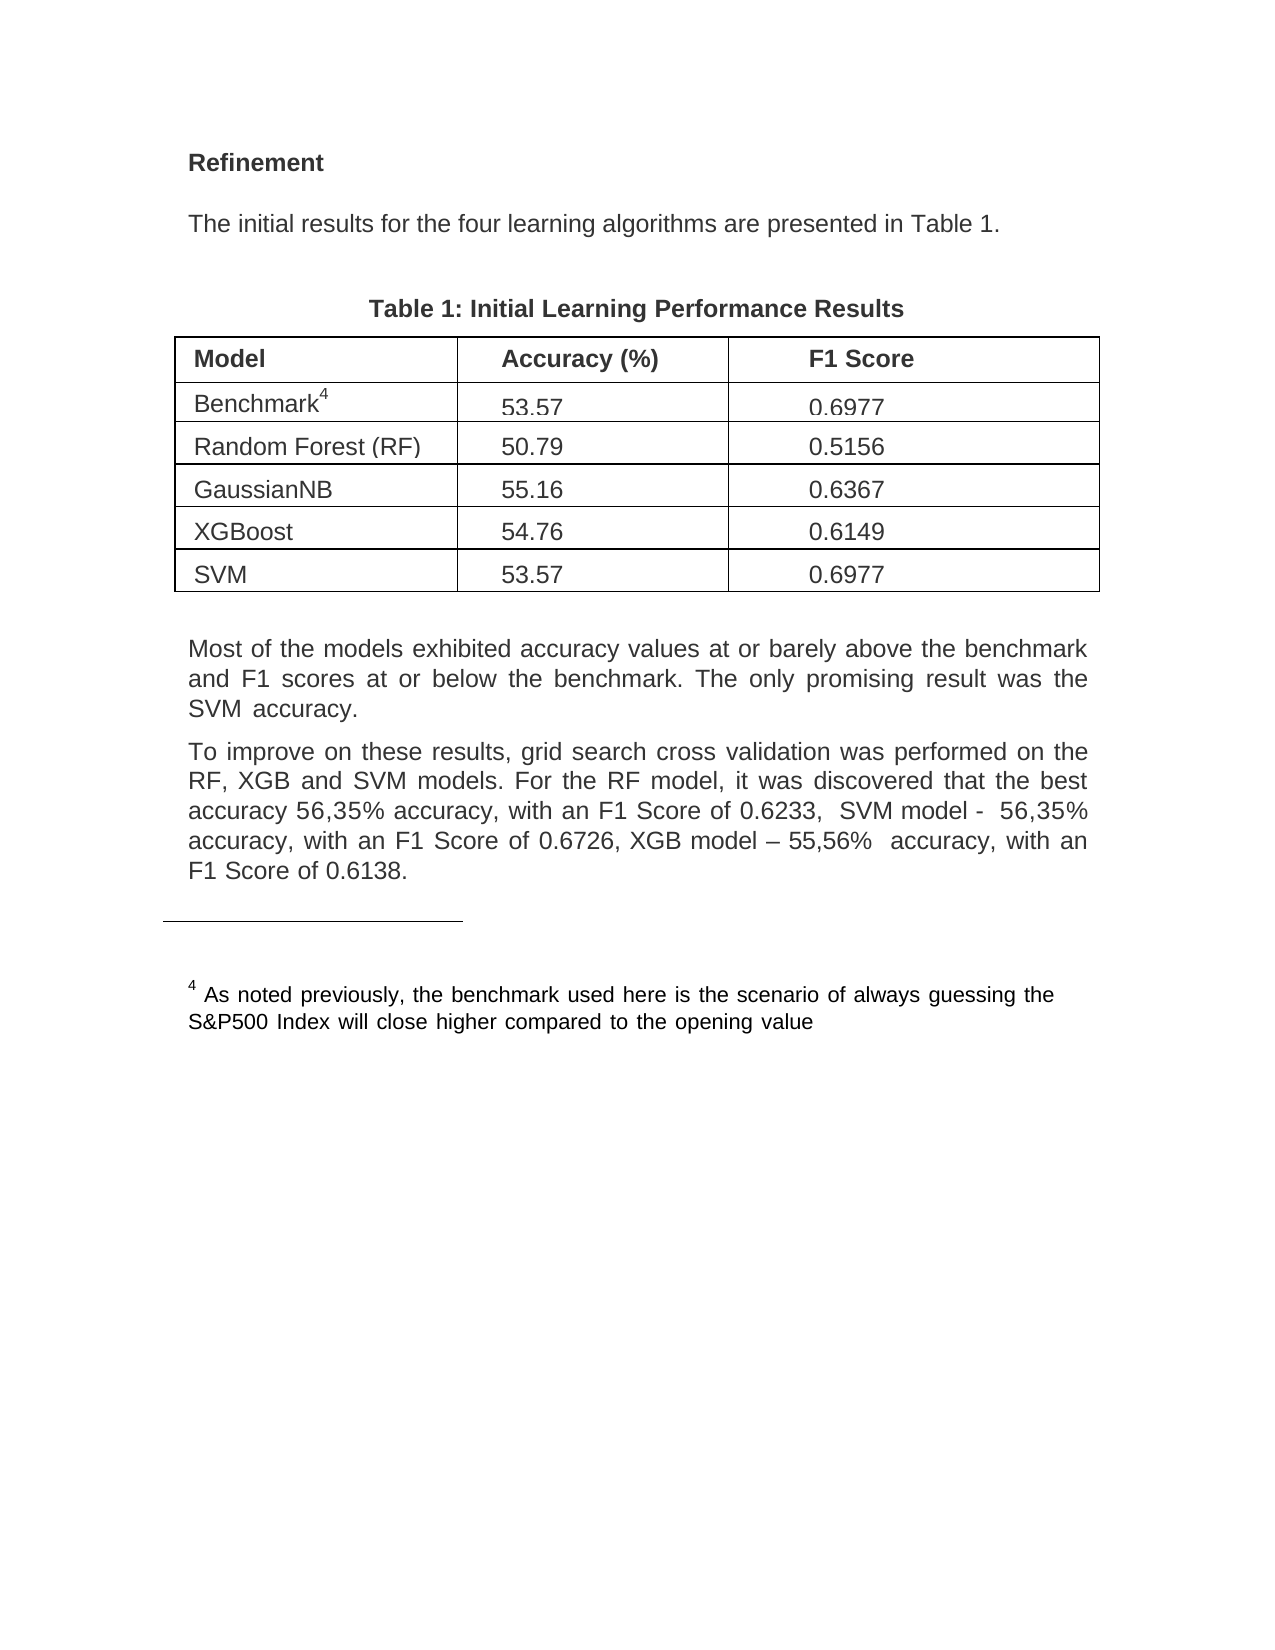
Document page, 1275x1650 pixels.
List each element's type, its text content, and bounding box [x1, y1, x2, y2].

table_cell 0.5156 [729, 422, 1099, 463]
table_cell 53.57 [458, 383, 728, 421]
text Most of the models exhibited accuracy values at or barely above the benchmark and F1 scores at or below the benchmark. The only promising result was the SVM accuracy. [188, 634, 1088, 723]
text To improve on these results, grid search cross validation was performed on the RF, XGB and SVM models. For the RF model, it was discovered that the best accuracy 56,35% accuracy, with an F1 Score of 0.6233, SVM model - 56,35% accuracy, with an F1 Score of 0.6726, XGB model – 55,56% accuracy, with an F1 Score of 0.6138. [188, 736, 1088, 885]
table_cell XGBoost [176, 507, 457, 548]
table_cell 0.6149 [729, 507, 1099, 548]
table_cell SVM [176, 550, 457, 591]
text The initial results for the four learning algorithms are presented in Table 1. [188, 208, 1110, 237]
table_cell 50.79 [458, 422, 728, 463]
table_cell Benchmark4 [176, 383, 457, 421]
table_cell 53.57 [458, 550, 728, 591]
table_cell 54.76 [458, 507, 728, 548]
text 4 As noted previously, the benchmark used here is the scenario of always guessing the S&P500 Index will close higher compared to the opening value [188, 977, 1067, 1034]
subtitle Refinement [188, 148, 1110, 177]
table_header Accuracy (%) [458, 338, 728, 382]
table_cell 0.6977 [729, 550, 1099, 591]
subtitle Table 1: Initial Learning Performance Results [368, 293, 1110, 322]
table_cell GaussianNB [176, 465, 457, 506]
table_cell 55.16 [458, 465, 728, 506]
table_cell 0.6977 [729, 383, 1099, 421]
table_cell Random Forest (RF) [176, 422, 457, 463]
table_header F1 Score [729, 338, 1099, 382]
table_cell 0.6367 [729, 465, 1099, 506]
table_header Model [176, 338, 457, 382]
